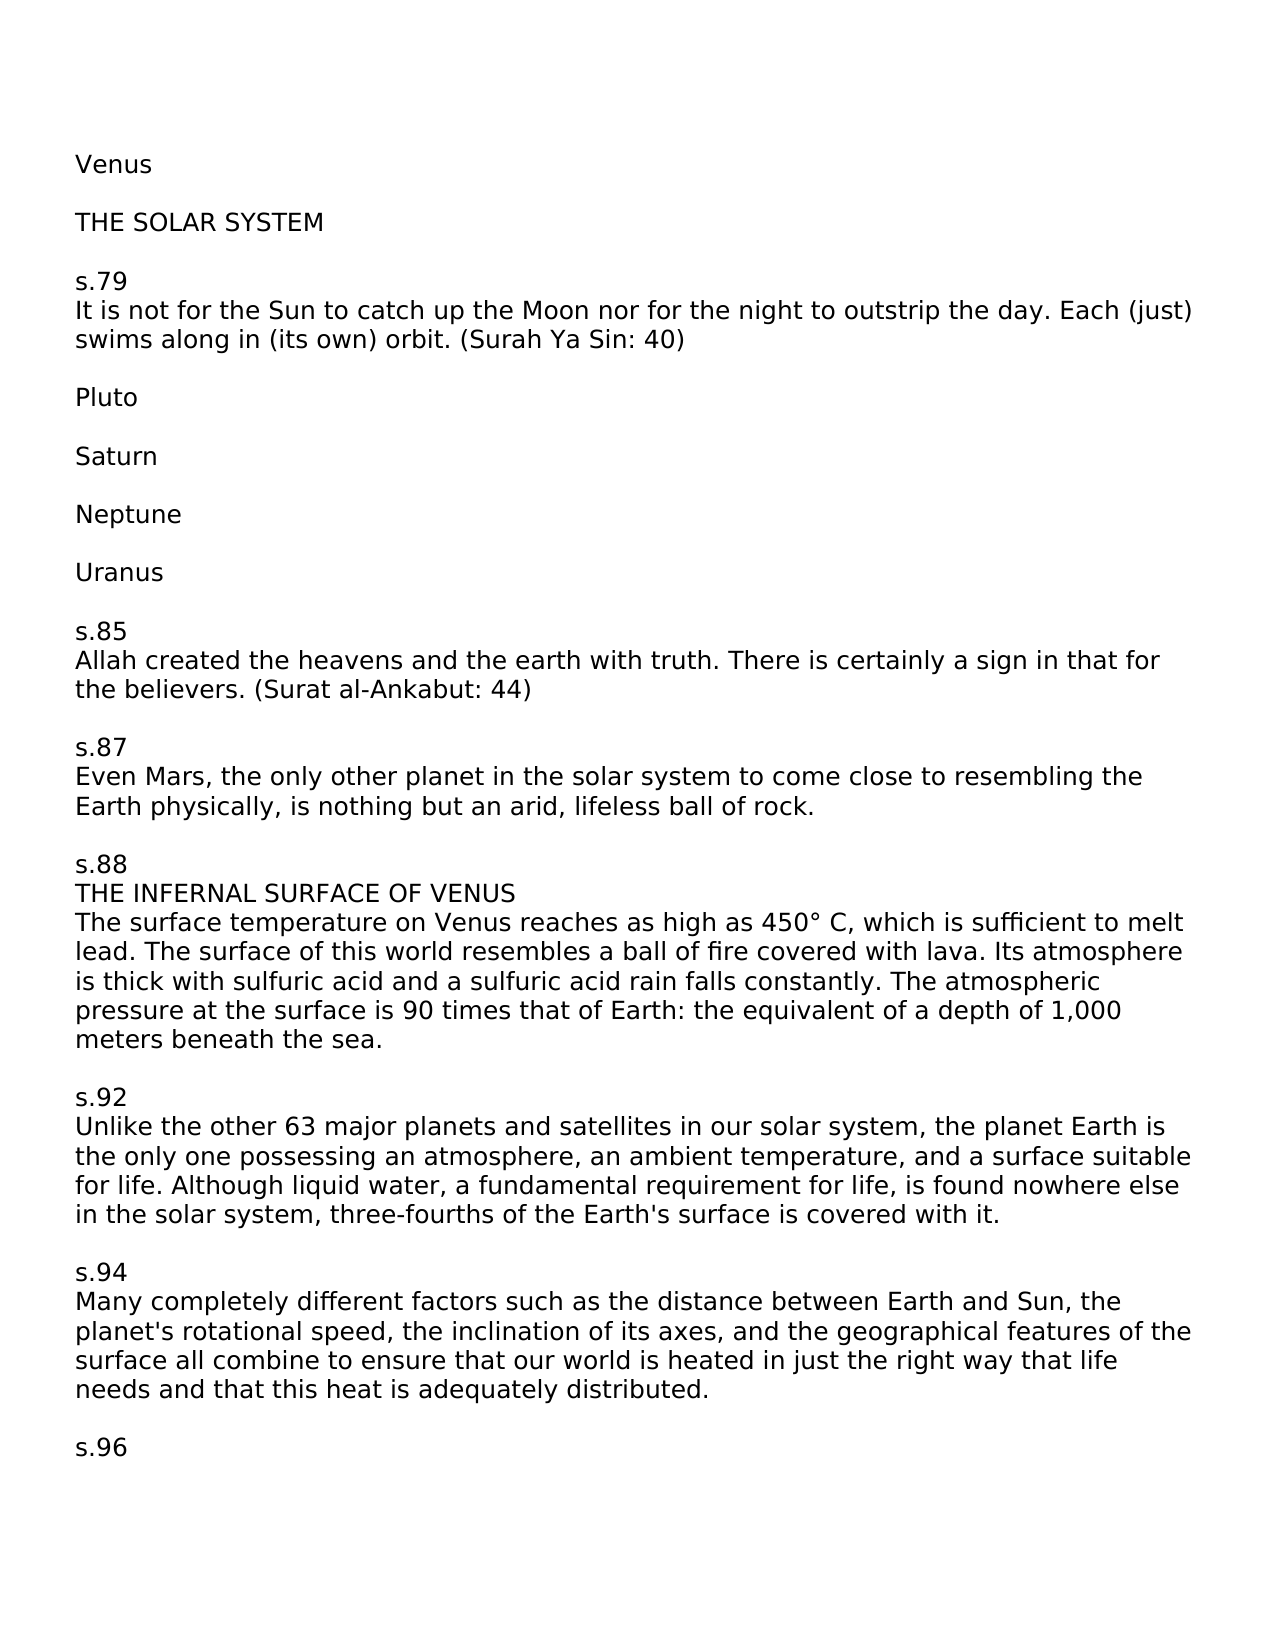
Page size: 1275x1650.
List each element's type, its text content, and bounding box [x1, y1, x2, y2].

text THE INFERNAL SURFACE OF VENUS [75, 879, 1200, 908]
text s.85 [75, 617, 1200, 646]
text s.79 [75, 267, 1200, 296]
text Unlike the other 63 major planets and satellites in our solar system, the planet Earth is the only one possessing an atmosphere, an ambient temperature, and a surface suitable for life. Although liquid water, a fundamental requirement for life, is found nowhere else in the solar system, three-fourths of the Earth's surface is covered with it. [75, 1112, 1200, 1229]
text s.87 [75, 733, 1200, 762]
text s.88 [75, 850, 1200, 879]
text THE SOLAR SYSTEM [75, 208, 1200, 237]
text Saturn [75, 442, 1200, 471]
text Allah created the heavens and the earth with truth. There is certainly a sign in that for the believers. (Surat al-Ankabut: 44) [75, 646, 1200, 704]
text It is not for the Sun to catch up the Moon nor for the night to outstrip the day. Each (just) swims along in (its own) orbit. (Surah Ya Sin: 40) [75, 296, 1200, 354]
text Many completely different factors such as the distance between Earth and Sun, the planet's rotational speed, the inclination of its axes, and the geographical features of the surface all combine to ensure that our world is heated in just the right way that life needs and that this heat is adequately distributed. [75, 1287, 1200, 1404]
text Even Mars, the only other planet in the solar system to come close to resembling the Earth physically, is nothing but an arid, lifeless ball of rock. [75, 762, 1200, 821]
text Venus [75, 150, 1200, 179]
text s.94 [75, 1258, 1200, 1287]
text Neptune [75, 500, 1200, 529]
text s.92 [75, 1083, 1200, 1112]
text Pluto [75, 383, 1200, 412]
text Uranus [75, 558, 1200, 587]
text The surface temperature on Venus reaches as high as 450° C, which is sufficient to melt lead. The surface of this world resembles a ball of fire covered with lava. Its atmosphere is thick with sulfuric acid and a sulfuric acid rain falls constantly. The atmospheric pressure at the surface is 90 times that of Earth: the equivalent of a depth of 1,000 meters beneath the sea. [75, 908, 1200, 1054]
text s.96 [75, 1433, 1200, 1462]
